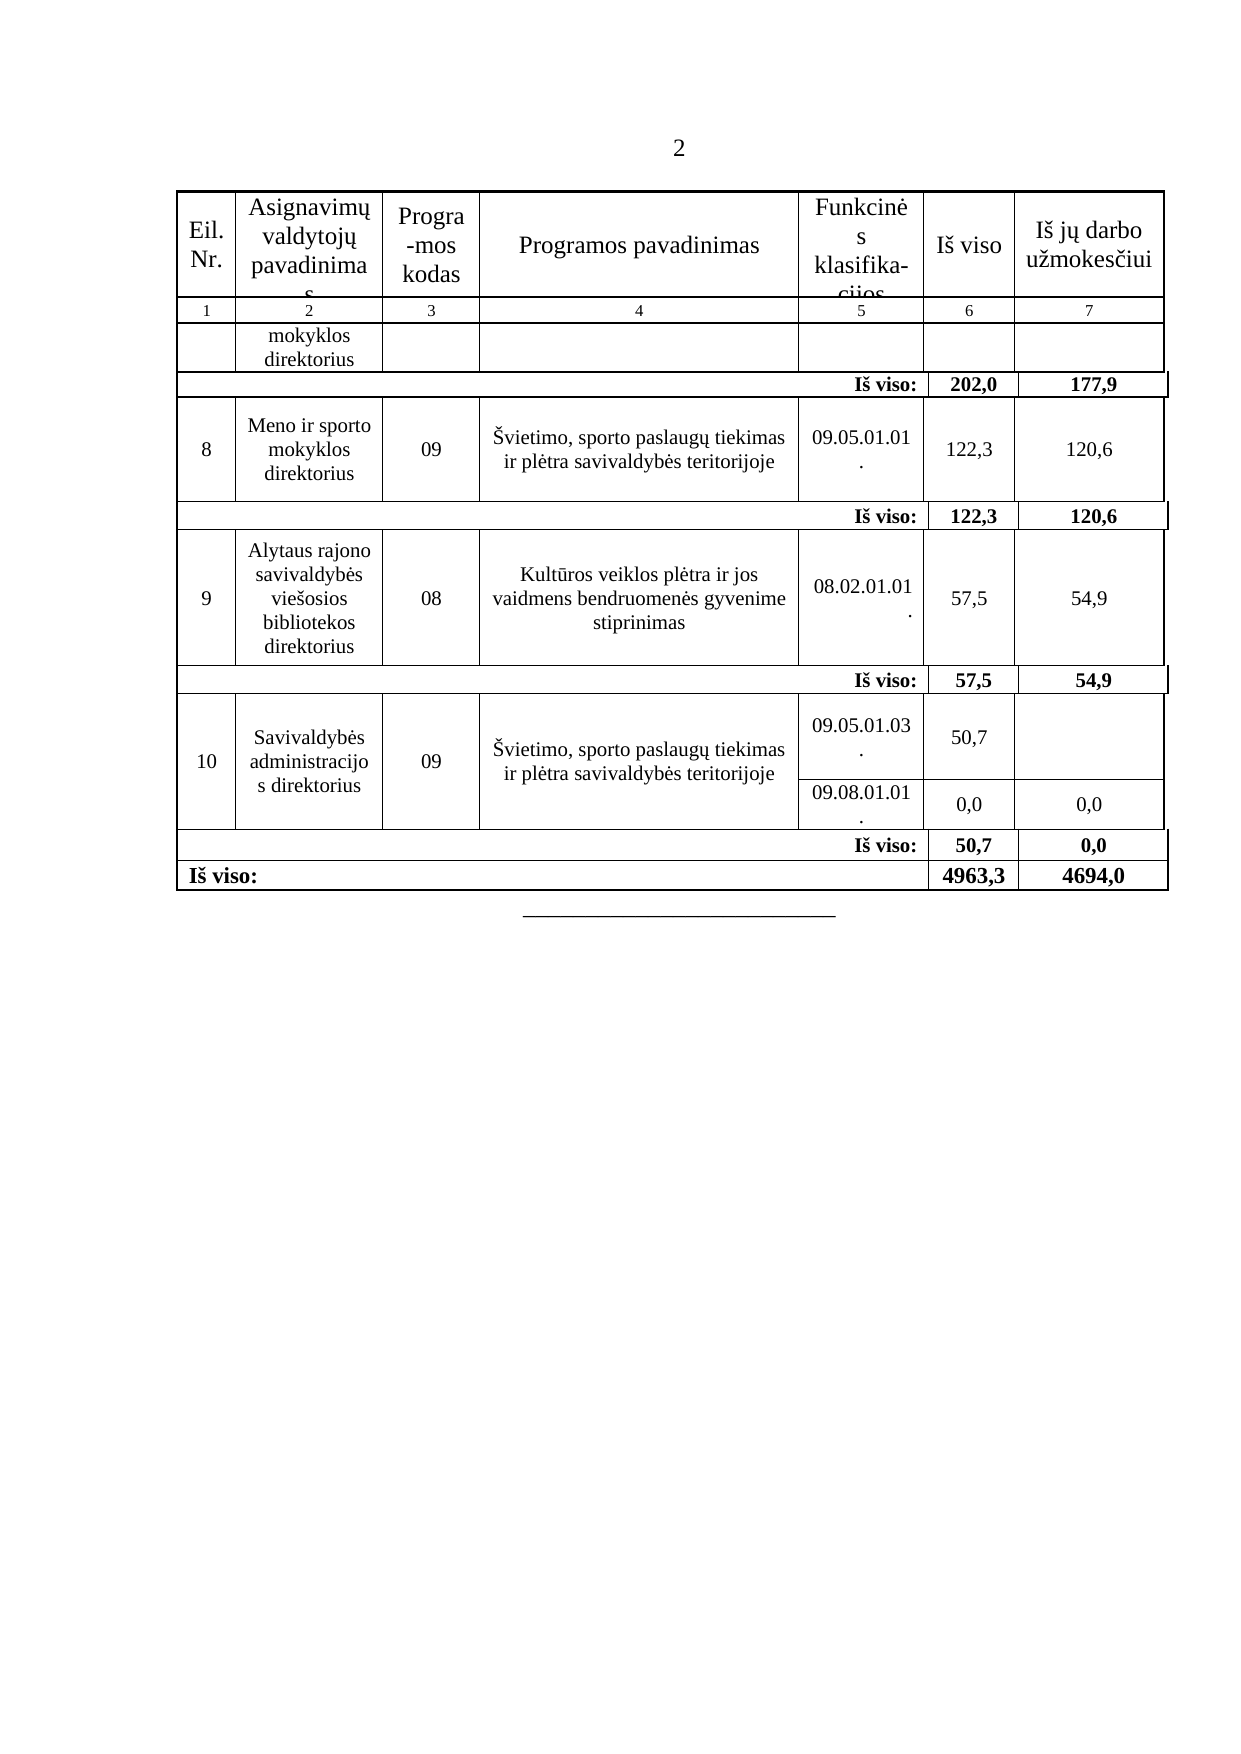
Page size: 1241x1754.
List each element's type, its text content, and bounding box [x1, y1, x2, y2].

table_cell [1192, 529, 1197, 665]
table_cell [1169, 501, 1197, 529]
table_cell [1165, 529, 1192, 665]
table_cell [383, 324, 479, 371]
table_cell 4963,3 [929, 861, 1018, 889]
table_cell 3 [383, 298, 479, 322]
table_cell [1192, 779, 1197, 828]
table_cell 8 [178, 398, 235, 501]
table_cell [1169, 665, 1197, 693]
table_header Iš viso [924, 193, 1014, 296]
table_cell [1169, 371, 1197, 396]
table_cell [1165, 296, 1192, 322]
table_cell 50,7 [924, 694, 1014, 779]
table_cell 09.05.01.03. [799, 694, 923, 779]
table_cell 6 [924, 298, 1014, 322]
table_cell [1169, 829, 1197, 860]
table_cell 57,5 [929, 666, 1018, 693]
table_cell [1015, 694, 1163, 779]
table_cell 08 [383, 530, 479, 665]
table_cell Alytaus rajono savivaldybės viešosios bibliotekos direktorius [236, 530, 382, 665]
table_cell 10 [178, 694, 235, 828]
table_cell 7 [1015, 298, 1163, 322]
table_cell 4 [480, 298, 798, 322]
table_cell 0,0 [1015, 780, 1163, 828]
table_cell 4694,0 [1019, 861, 1167, 889]
table_cell [1165, 779, 1192, 828]
table_cell 08.02.01.01. [799, 530, 923, 665]
table_cell 09 [383, 398, 479, 501]
table_cell 122,3 [924, 398, 1014, 501]
table_cell [924, 324, 1014, 371]
table_cell 57,5 [924, 530, 1014, 665]
table_cell 202,0 [929, 373, 1018, 396]
table_cell [799, 324, 923, 371]
table_cell [1192, 235, 1197, 296]
table_cell 120,6 [1015, 398, 1163, 501]
table_cell 1 [178, 298, 235, 322]
table_cell Iš viso: [178, 830, 928, 860]
table_header Eil. Nr. [178, 193, 235, 296]
table_cell 09.05.01.01. [799, 398, 923, 501]
table_cell 122,3 [929, 502, 1018, 529]
table_header Asignavimų valdytojų pavadinimas [236, 193, 382, 296]
table_cell Iš viso: [178, 502, 928, 529]
table_cell [1192, 693, 1197, 779]
table_header Iš jų darbo užmokesčiui [1015, 193, 1163, 296]
table_cell mokyklos direktorius [236, 324, 382, 371]
table_cell 09 [383, 694, 479, 828]
table_cell [480, 324, 798, 371]
table_cell [1169, 860, 1197, 889]
table_cell 5 [799, 298, 923, 322]
table_cell [1192, 322, 1197, 371]
table_cell Kultūros veiklos plėtra ir jos vaidmens bendruomenės gyvenime stiprinimas [480, 530, 798, 665]
table_cell Švietimo, sporto paslaugų tiekimas ir plėtra savivaldybės teritorijoje [480, 398, 798, 501]
table_header [1168, 190, 1192, 235]
table_cell [1165, 693, 1192, 779]
table_cell 0,0 [1019, 829, 1167, 860]
table_header Funkcinės klasifika-cijos kodas [799, 193, 923, 296]
table_cell [1192, 396, 1197, 501]
table_cell 50,7 [929, 830, 1018, 860]
table_header Progra-mos kodas [383, 193, 479, 296]
table_cell Iš viso: [178, 666, 928, 693]
table_header [1192, 190, 1197, 235]
table_cell [1165, 235, 1192, 296]
table_cell 177,9 [1019, 371, 1167, 396]
table_cell Meno ir sporto mokyklos direktorius [236, 398, 382, 501]
table_cell [1015, 324, 1163, 371]
table_cell [1192, 296, 1197, 322]
text _________________________ [177, 891, 1181, 920]
table_header Programos pavadinimas [480, 193, 798, 296]
table_cell 9 [178, 530, 235, 665]
table_cell 120,6 [1019, 501, 1167, 529]
table_cell 54,9 [1019, 665, 1167, 693]
table_cell [178, 324, 235, 371]
table_cell [1165, 322, 1192, 371]
table_cell 54,9 [1015, 530, 1163, 665]
table_cell 09.08.01.01. [799, 780, 923, 828]
table_cell Iš viso: [178, 373, 928, 396]
table_cell Švietimo, sporto paslaugų tiekimas ir plėtra savivaldybės teritorijoje [480, 694, 798, 828]
table_cell Iš viso: [178, 861, 928, 889]
table_cell Savivaldybės administracijos direktorius [236, 694, 382, 828]
table_cell 2 [236, 298, 382, 322]
table_cell 0,0 [924, 780, 1014, 828]
table_cell [1165, 396, 1192, 501]
